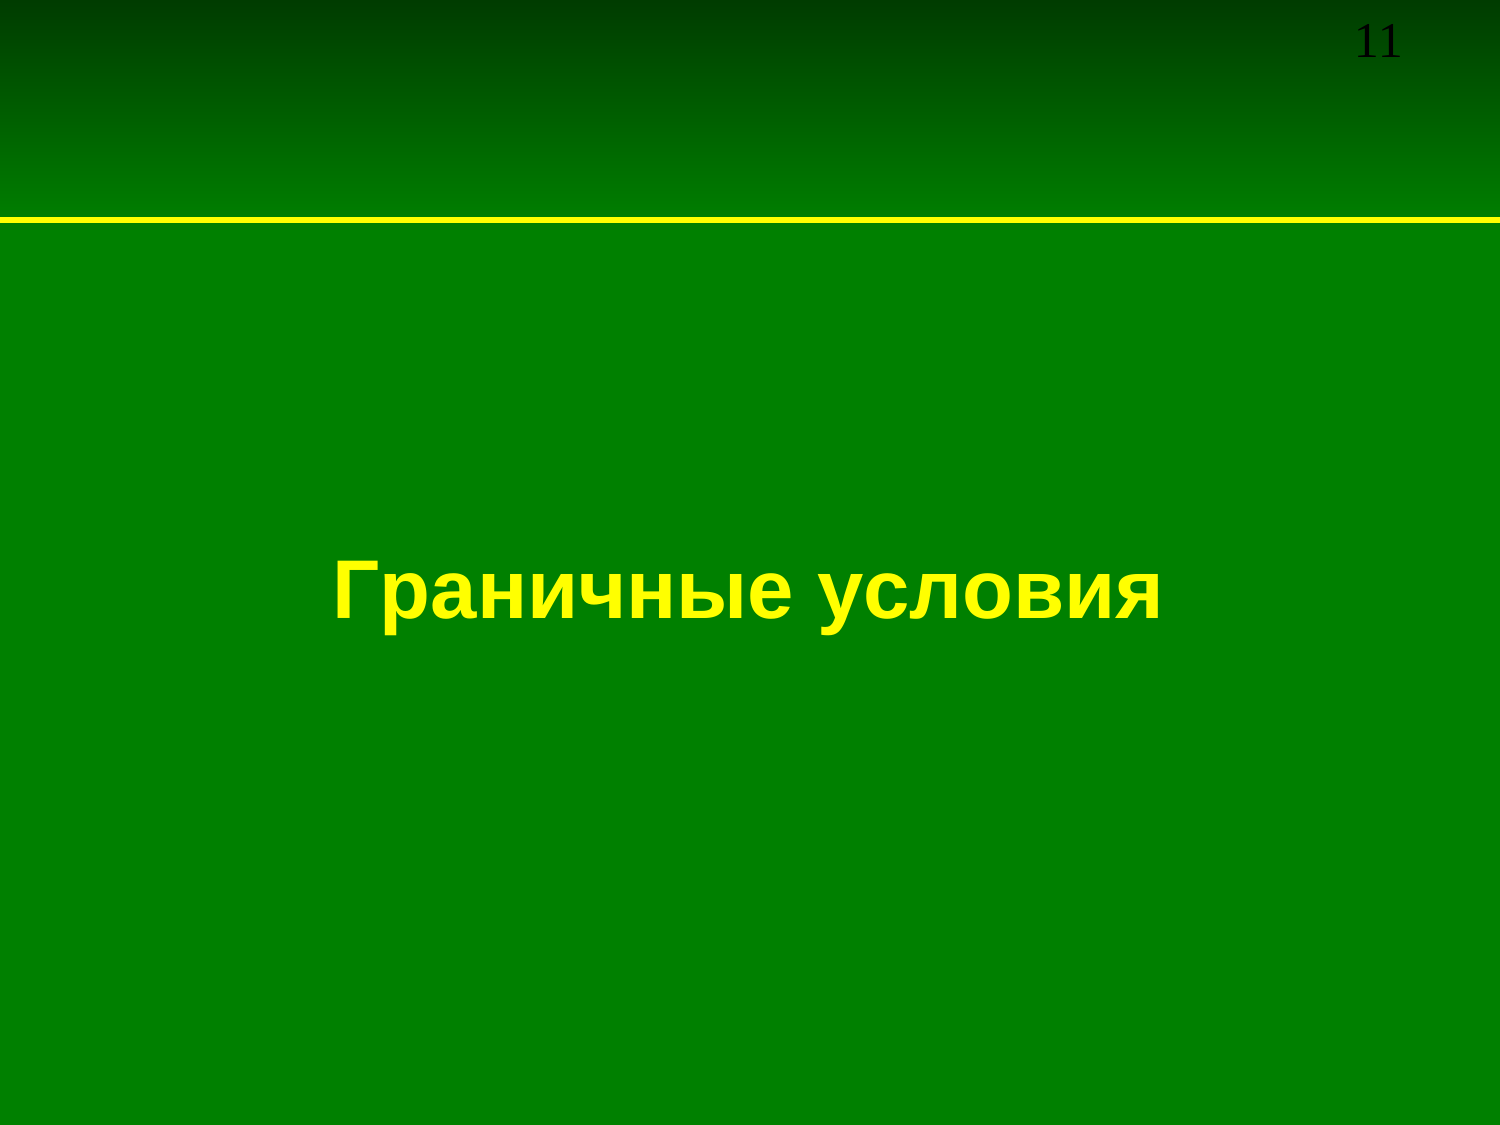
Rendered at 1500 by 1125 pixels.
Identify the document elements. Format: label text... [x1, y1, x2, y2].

text_box Граничные условия [17, 385, 1481, 785]
